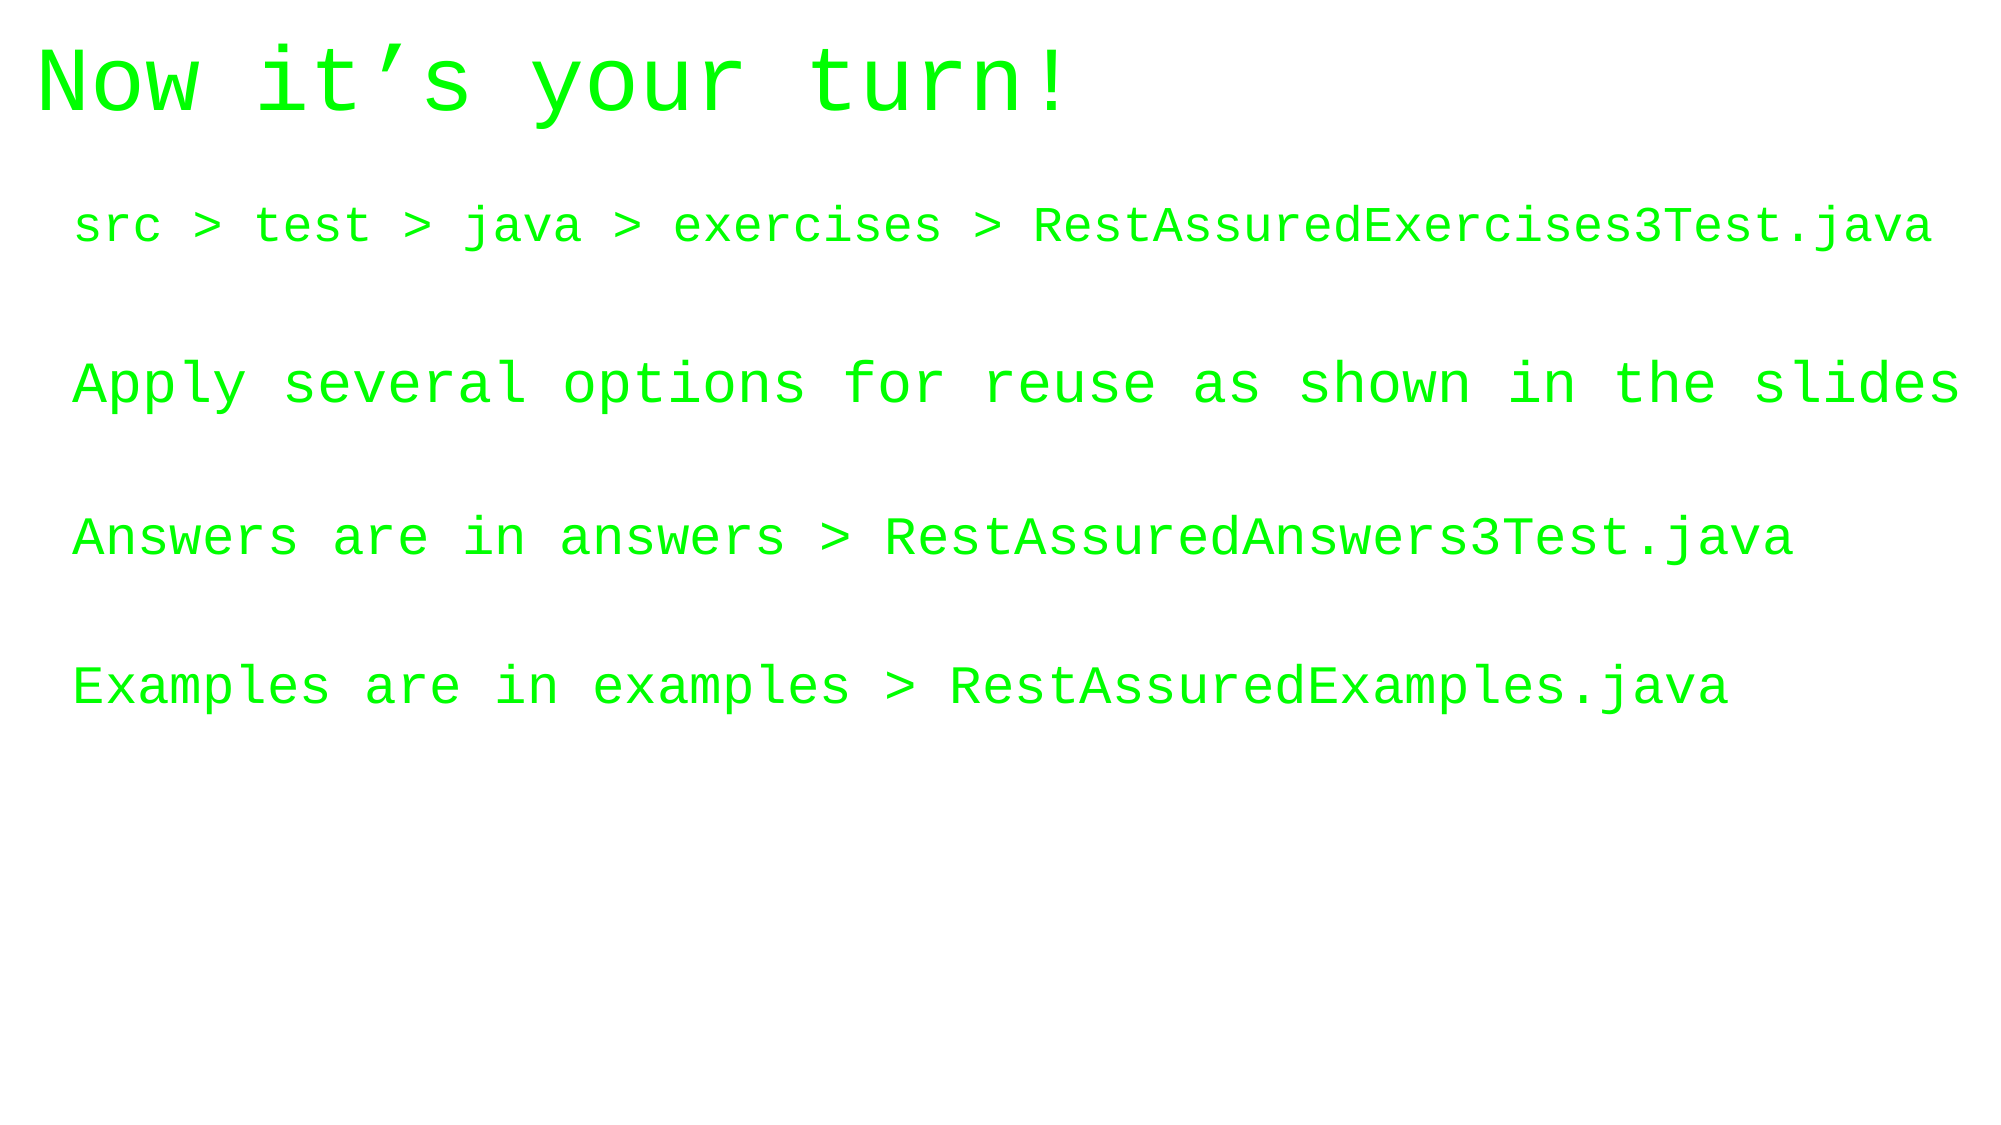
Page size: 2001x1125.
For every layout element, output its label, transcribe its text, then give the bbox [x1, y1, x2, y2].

title Now it’s your turn! [20, 0, 1746, 162]
list src > test > java > exercises > RestAssuredExercises3Test.java Apply several options for reuse as shown in the slides Answers are in answers > RestAssuredAnswers3Test.java Examples are in examples > RestAssuredExamples.java [20, 200, 1990, 1099]
